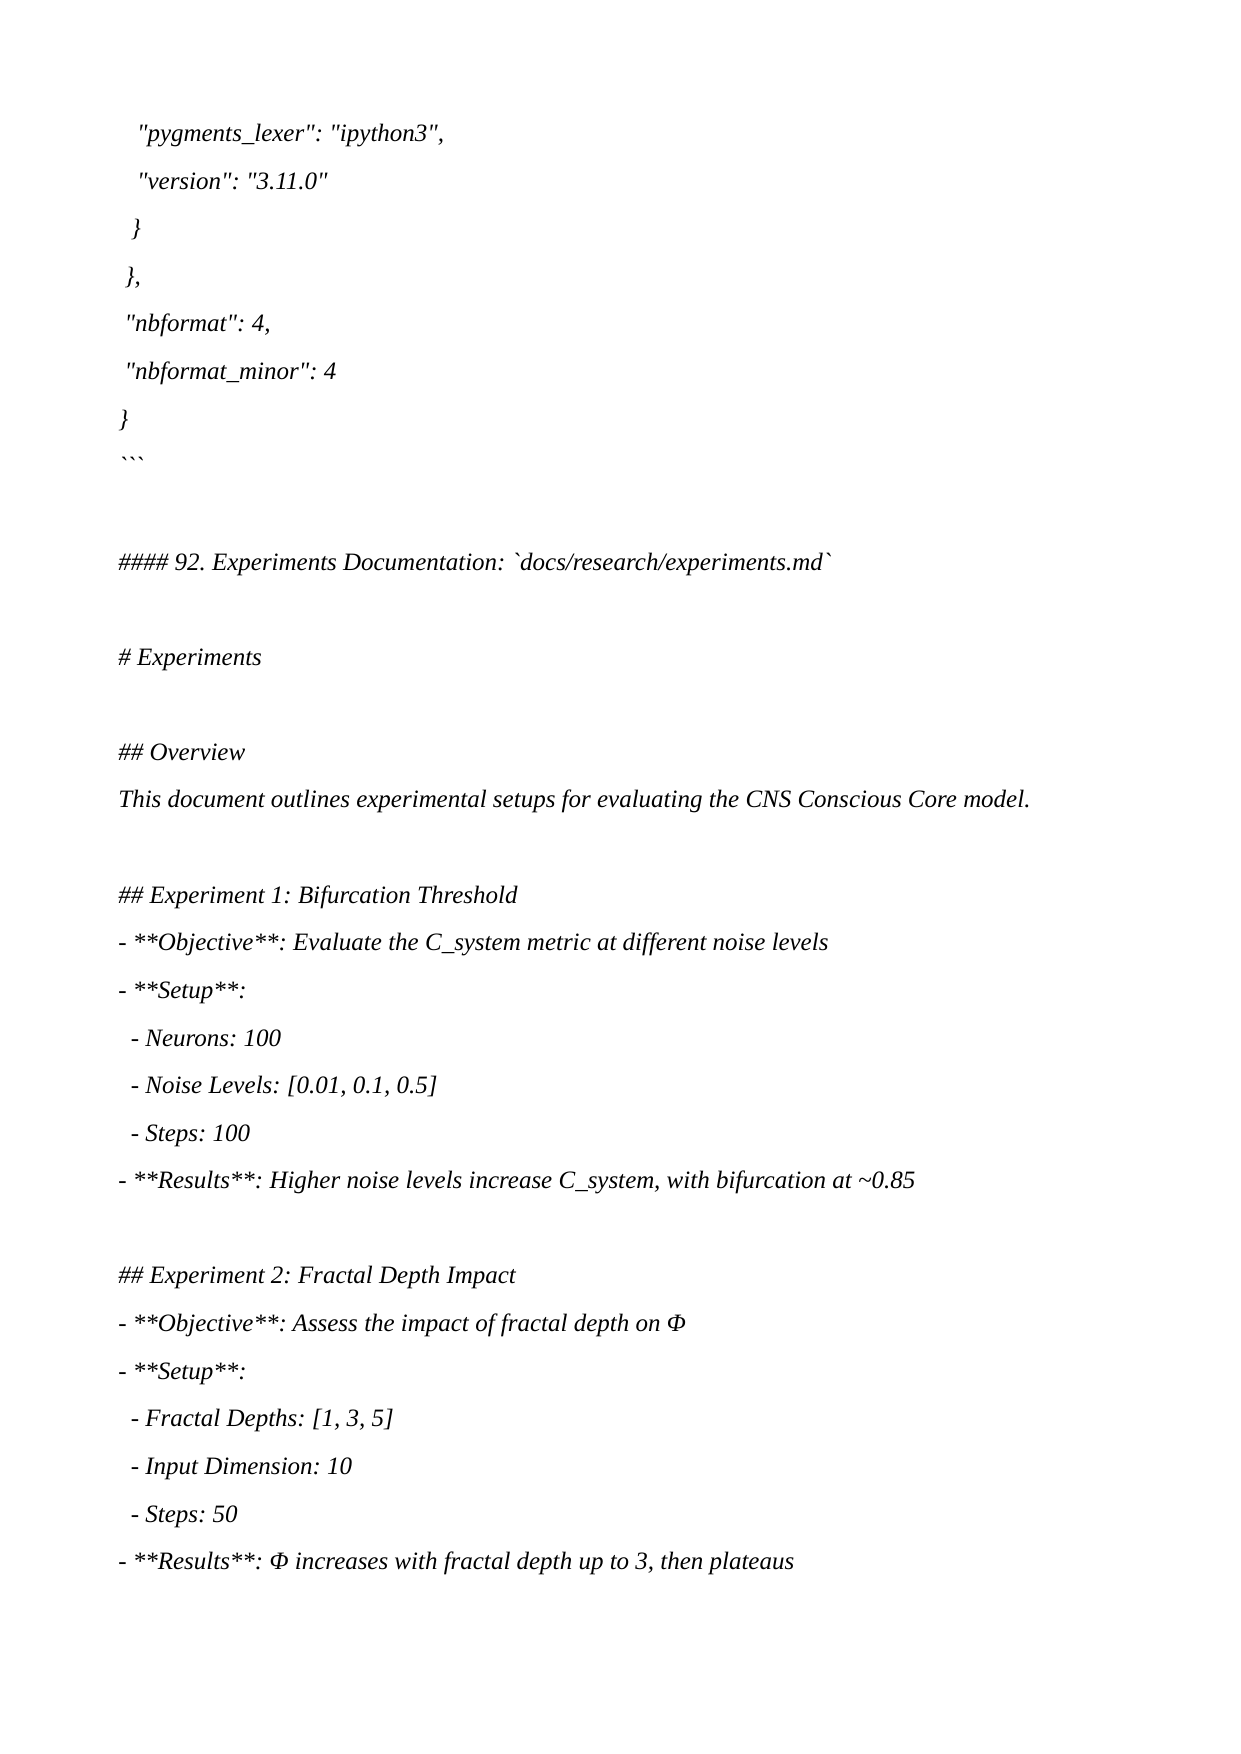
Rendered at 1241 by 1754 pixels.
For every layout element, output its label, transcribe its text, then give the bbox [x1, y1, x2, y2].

text }, [118, 261, 1122, 290]
text "nbformat": 4, [118, 308, 1122, 337]
text } [118, 213, 1122, 242]
text "nbformat_minor": 4 [118, 356, 1122, 385]
text - **Objective**: Assess the impact of fractal depth on Φ [118, 1308, 1122, 1337]
text - Steps: 50 [118, 1499, 1122, 1527]
text - **Results**: Φ increases with fractal depth up to 3, then plateaus [118, 1546, 1122, 1575]
text - Neurons: 100 [118, 1023, 1122, 1051]
text #### 92. Experiments Documentation: `docs/research/experiments.md` [118, 547, 1122, 575]
text "pygments_lexer": "ipython3", [118, 118, 1122, 147]
text - **Setup**: [118, 1356, 1122, 1384]
text - **Setup**: [118, 975, 1122, 1004]
text "version": "3.11.0" [118, 166, 1122, 194]
text - Steps: 100 [118, 1118, 1122, 1147]
text - Noise Levels: [0.01, 0.1, 0.5] [118, 1070, 1122, 1099]
text ## Experiment 1: Bifurcation Threshold [118, 880, 1122, 908]
text This document outlines experimental setups for evaluating the CNS Conscious Core model. [118, 784, 1122, 813]
text - **Objective**: Evaluate the C_system metric at different noise levels [118, 927, 1122, 956]
text - Fractal Depths: [1, 3, 5] [118, 1403, 1122, 1432]
text - Input Dimension: 10 [118, 1451, 1122, 1480]
text # Experiments [118, 642, 1122, 671]
text ``` [118, 451, 1122, 480]
text } [118, 404, 1122, 432]
text ## Overview [118, 737, 1122, 766]
text ## Experiment 2: Fractal Depth Impact [118, 1261, 1122, 1289]
text - **Results**: Higher noise levels increase C_system, with bifurcation at ~0.85 [118, 1165, 1122, 1194]
